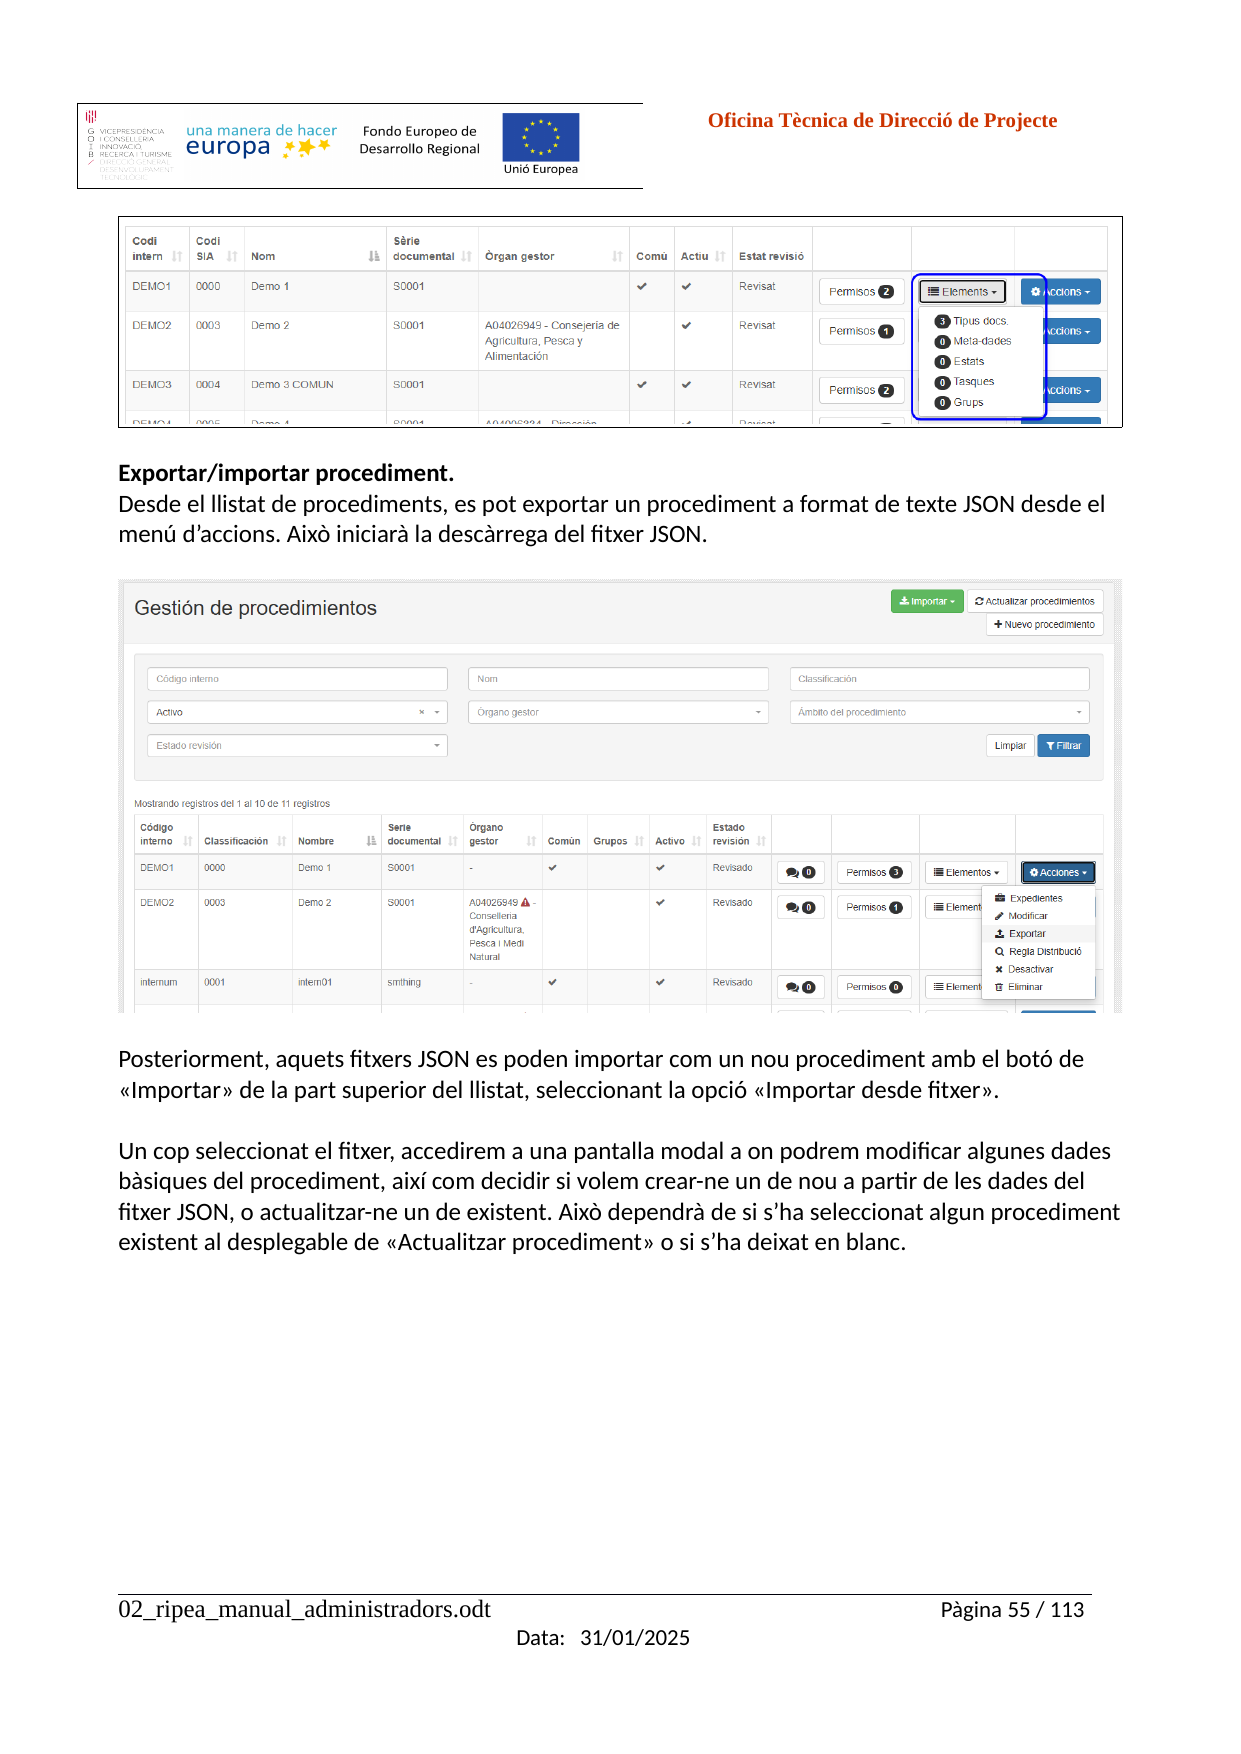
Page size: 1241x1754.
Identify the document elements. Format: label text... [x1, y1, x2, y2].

picture [121, 219, 1119, 424]
text Exportar/importar procediment. [118, 457, 1122, 488]
picture [184, 108, 585, 182]
text Un cop seleccionat el fitxer, accedirem a una pantalla modal a on podrem modificar algunes dades bàsiques del procediment, així com decidir si volem crear-ne un de nou a partir de les dades del fitxer JSON, o actualitzar-ne un de existent. Això dependrà de si s’ha seleccionat algun procediment existent al desplegable de «Actualitzar procediment» o si s’ha deixat en blanc. [118, 1135, 1122, 1257]
picture [82, 108, 178, 182]
text Desde el llistat de procediments, es pot exportar un procediment a format de texte JSON desde el menú d’accions. Això iniciarà la descàrrega del fitxer JSON. [118, 488, 1122, 549]
picture [118, 579, 1123, 1013]
text Posteriorment, aquets fitxers JSON es poden importar com un nou procediment amb el botó de «Importar» de la part superior del llistat, seleccionant la opció «Importar desde fitxer». [118, 1043, 1122, 1104]
